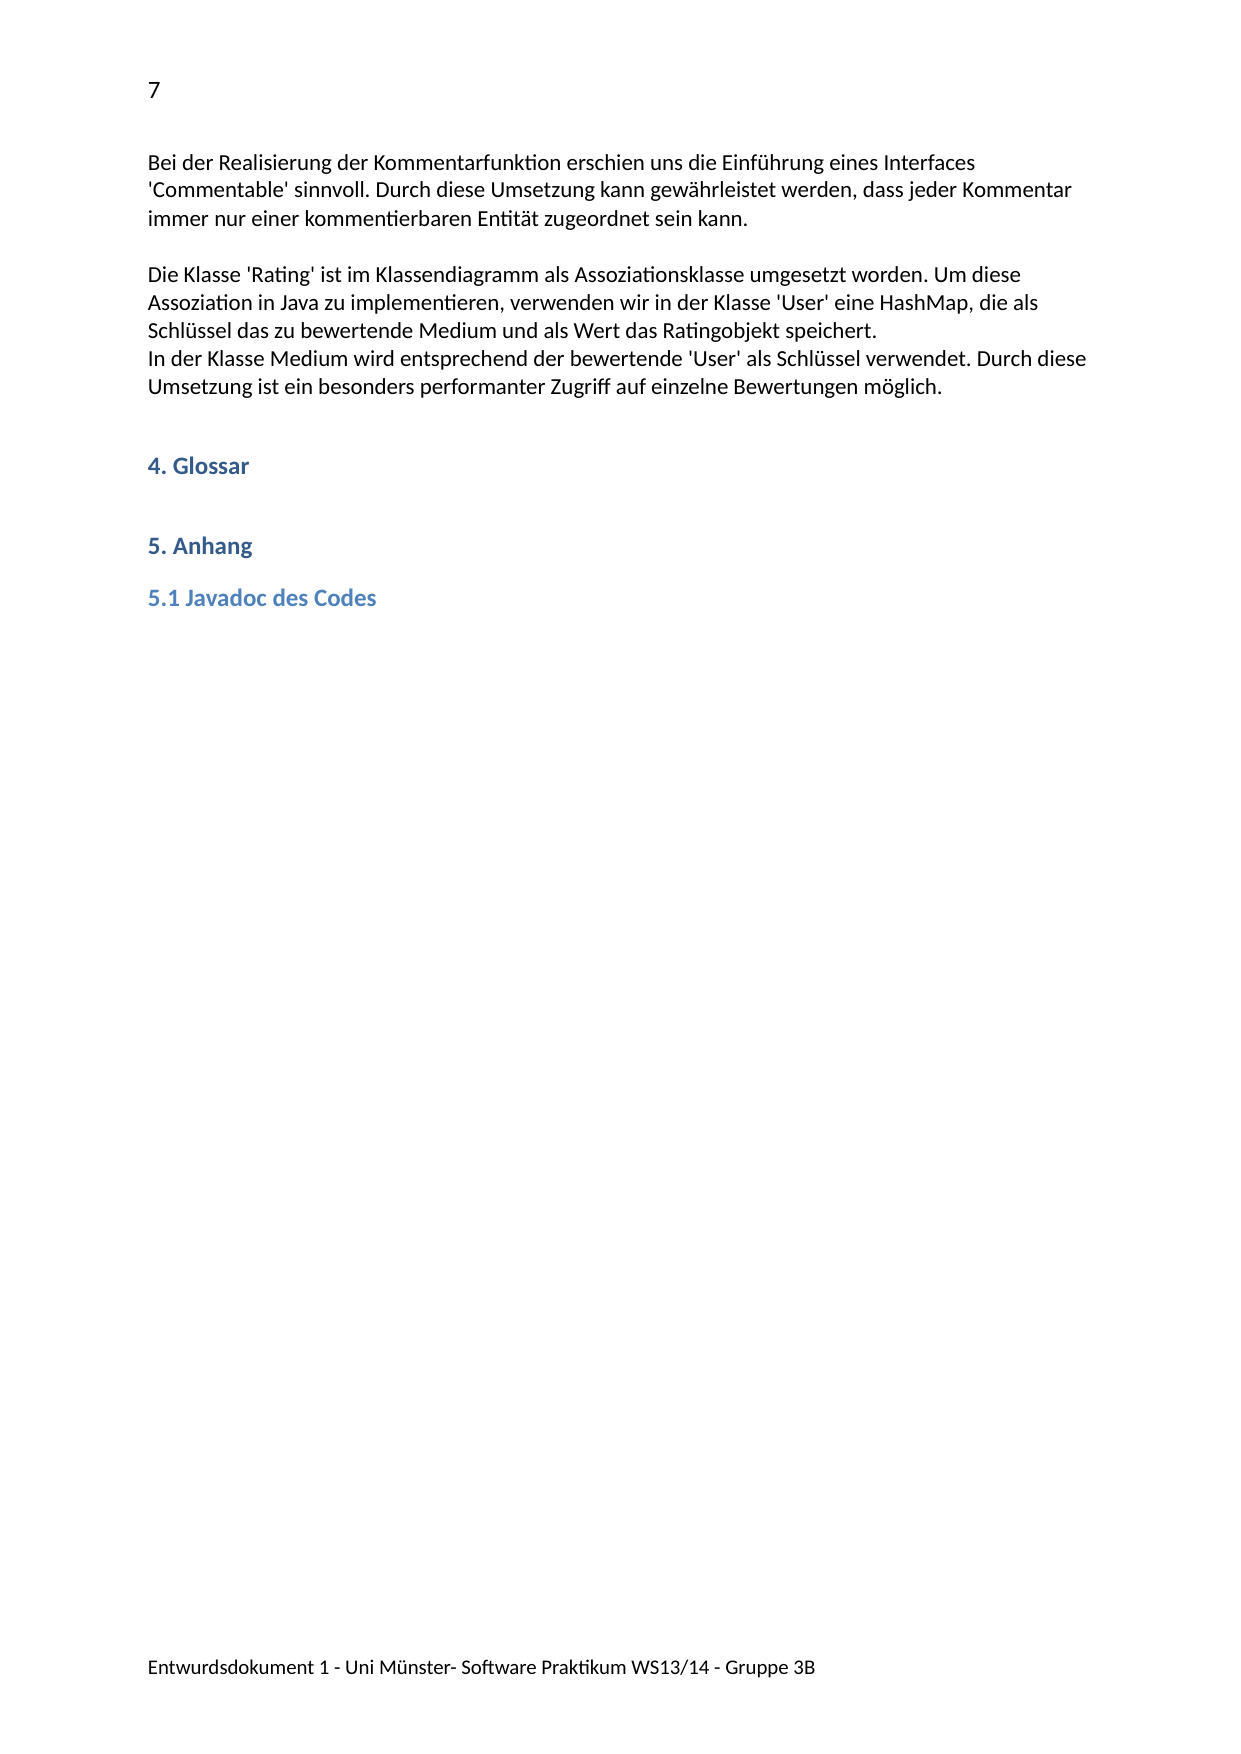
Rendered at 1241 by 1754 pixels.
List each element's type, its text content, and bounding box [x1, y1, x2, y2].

text Bei der Realisierung der Kommentarfunktion erschien uns die Einführung eines Interfaces 'Commentable' sinnvoll. Durch diese Umsetzung kann gewährleistet werden, dass jeder Kommentar immer nur einer kommentierbaren Entität zugeordnet sein kann. [148, 148, 1093, 232]
subtitle 5.1 Javadoc des Codes [148, 582, 1093, 612]
subtitle 4. Glossar [148, 450, 1093, 480]
text Die Klasse 'Rating' ist im Klassendiagramm als Assoziationsklasse umgesetzt worden. Um diese Assoziation in Java zu implementieren, verwenden wir in der Klasse 'User' eine HashMap, die als Schlüssel das zu bewertende Medium und als Wert das Ratingobjekt speichert. In der Klasse Medium wird entsprechend der bewertende 'User' als Schlüssel verwendet. Durch diese Umsetzung ist ein besonders performanter Zugriff auf einzelne Bewertungen möglich. [148, 260, 1093, 400]
subtitle 5. Anhang [148, 530, 1093, 561]
